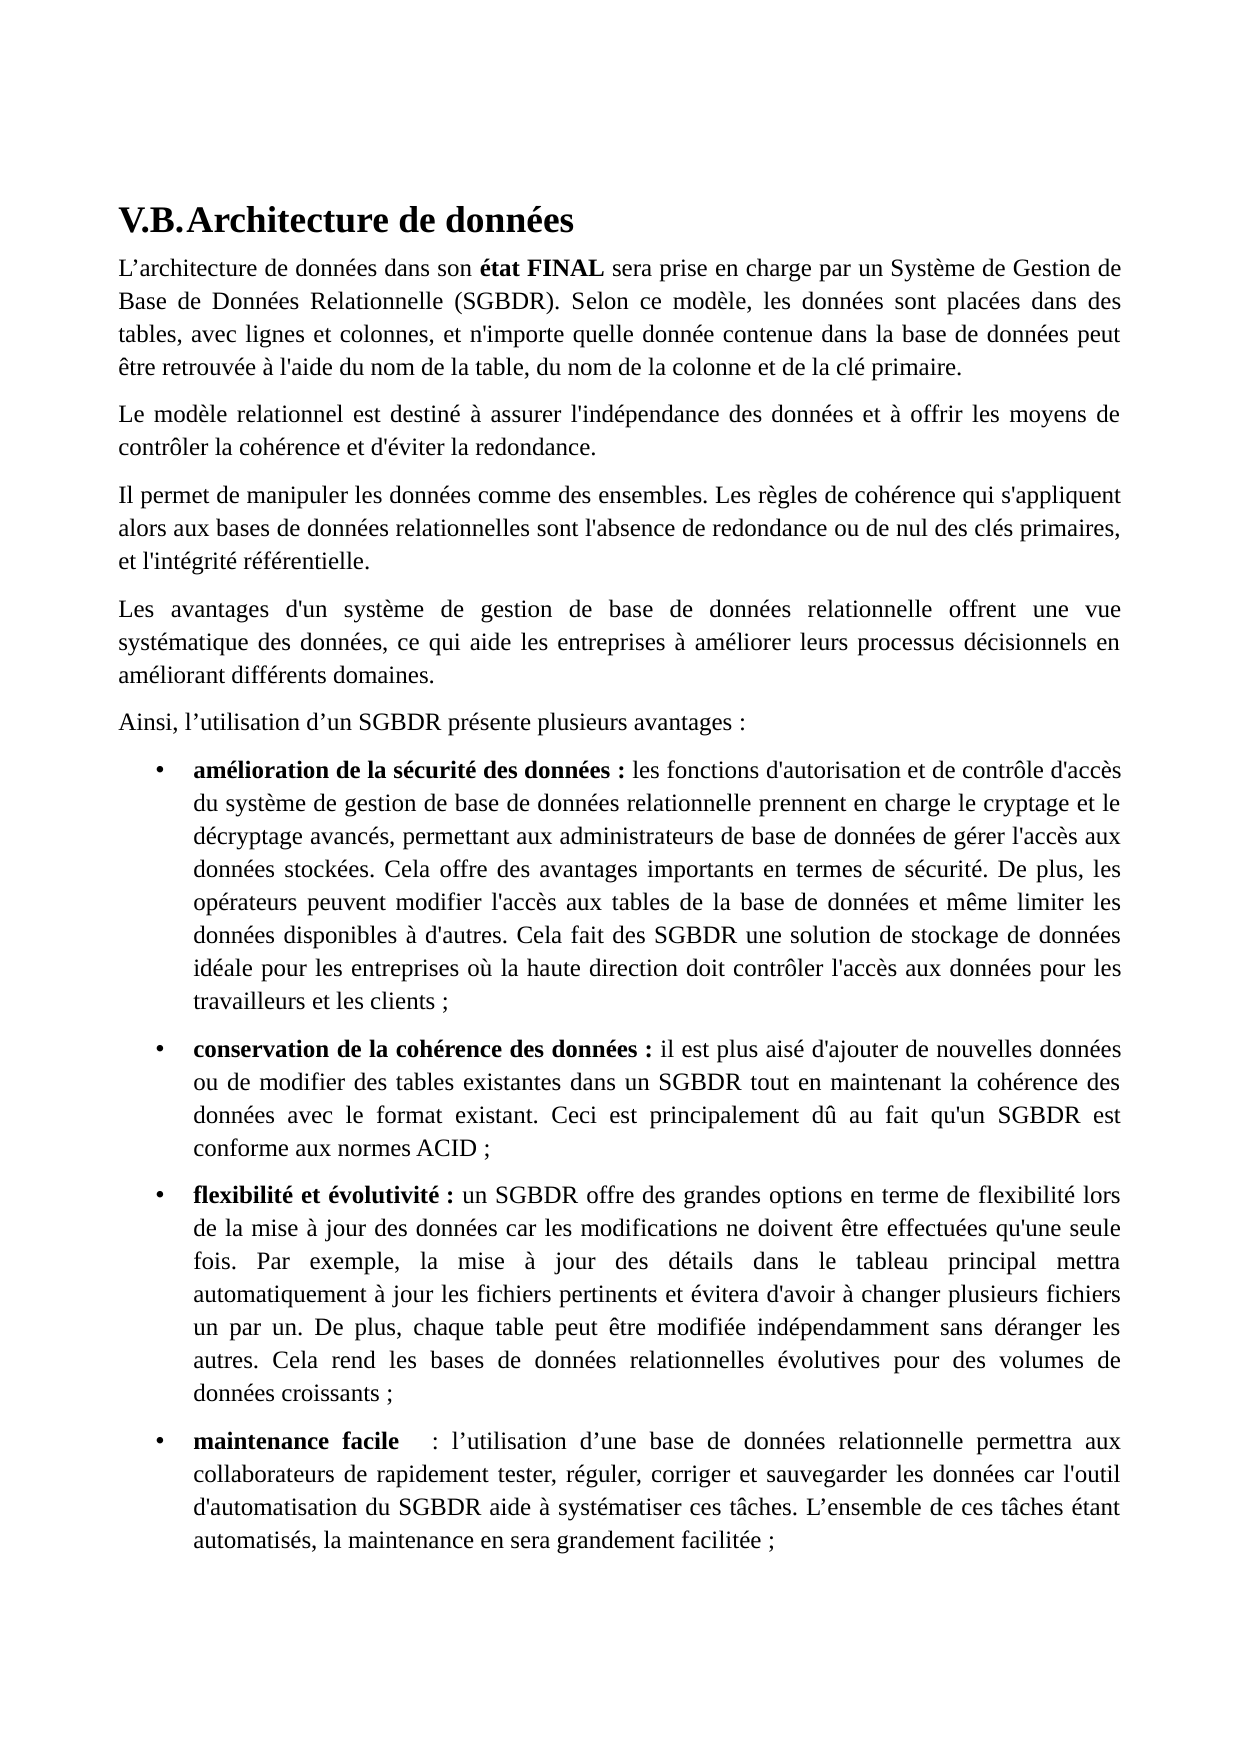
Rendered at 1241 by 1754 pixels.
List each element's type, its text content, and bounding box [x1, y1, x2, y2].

text L’architecture de données dans son état FINAL sera prise en charge par un Système de Gestion de Base de Données Relationnelle (SGBDR). Selon ce modèle, les données sont placées dans des tables, avec lignes et colonnes, et n'importe quelle donnée contenue dans la base de données peut être retrouvée à l'aide du nom de la table, du nom de la colonne et de la clé primaire. [118, 253, 1122, 381]
list amélioration de la sécurité des données : les fonctions d'autorisation et de contrôle d'accès du système de gestion de base de données relationnelle prennent en charge le cryptage et le décryptage avancés, permettant aux administrateurs de base de données de gérer l'accès aux données stockées. Cela offre des avantages importants en termes de sécurité. De plus, les opérateurs peuvent modifier l'accès aux tables de la base de données et même limiter les données disponibles à d'autres. Cela fait des SGBDR une solution de stockage de données idéale pour les entreprises où la haute direction doit contrôler l'accès aux données pour les travailleurs et les clients ; [156, 755, 1122, 1015]
text Les avantages d'un système de gestion de base de données relationnelle offrent une vue systématique des données, ce qui aide les entreprises à améliorer leurs processus décisionnels en améliorant différents domaines. [118, 594, 1122, 688]
list conservation de la cohérence des données : il est plus aisé d'ajouter de nouvelles données ou de modifier des tables existantes dans un SGBDR tout en maintenant la cohérence des données avec le format existant. Ceci est principalement dû au fait qu'un SGBDR est conforme aux normes ACID ; [156, 1034, 1122, 1162]
text Il permet de manipuler les données comme des ensembles. Les règles de cohérence qui s'appliquent alors aux bases de données relationnelles sont l'absence de redondance ou de nul des clés primaires, et l'intégrité référentielle. [118, 480, 1122, 575]
list flexibilité et évolutivité : un SGBDR offre des grandes options en terme de flexibilité lors de la mise à jour des données car les modifications ne doivent être effectuées qu'une seule fois. Par exemple, la mise à jour des détails dans le tableau principal mettra automatiquement à jour les fichiers pertinents et évitera d'avoir à changer plusieurs fichiers un par un. De plus, chaque table peut être modifiée indépendamment sans déranger les autres. Cela rend les bases de données relationnelles évolutives pour des volumes de données croissants ; [156, 1180, 1122, 1407]
text Ainsi, l’utilisation d’un SGBDR présente plusieurs avantages : [118, 707, 1122, 736]
list maintenance facile : l’utilisation d’une base de données relationnelle permettra aux collaborateurs de rapidement tester, réguler, corriger et sauvegarder les données car l'outil d'automatisation du SGBDR aide à systématiser ces tâches. L’ensemble de ces tâches étant automatisés, la maintenance en sera grandement facilitée ; [156, 1426, 1122, 1554]
subtitle Architecture de données [118, 197, 1122, 240]
text Le modèle relationnel est destiné à assurer l'indépendance des données et à offrir les moyens de contrôler la cohérence et d'éviter la redondance. [118, 399, 1122, 461]
